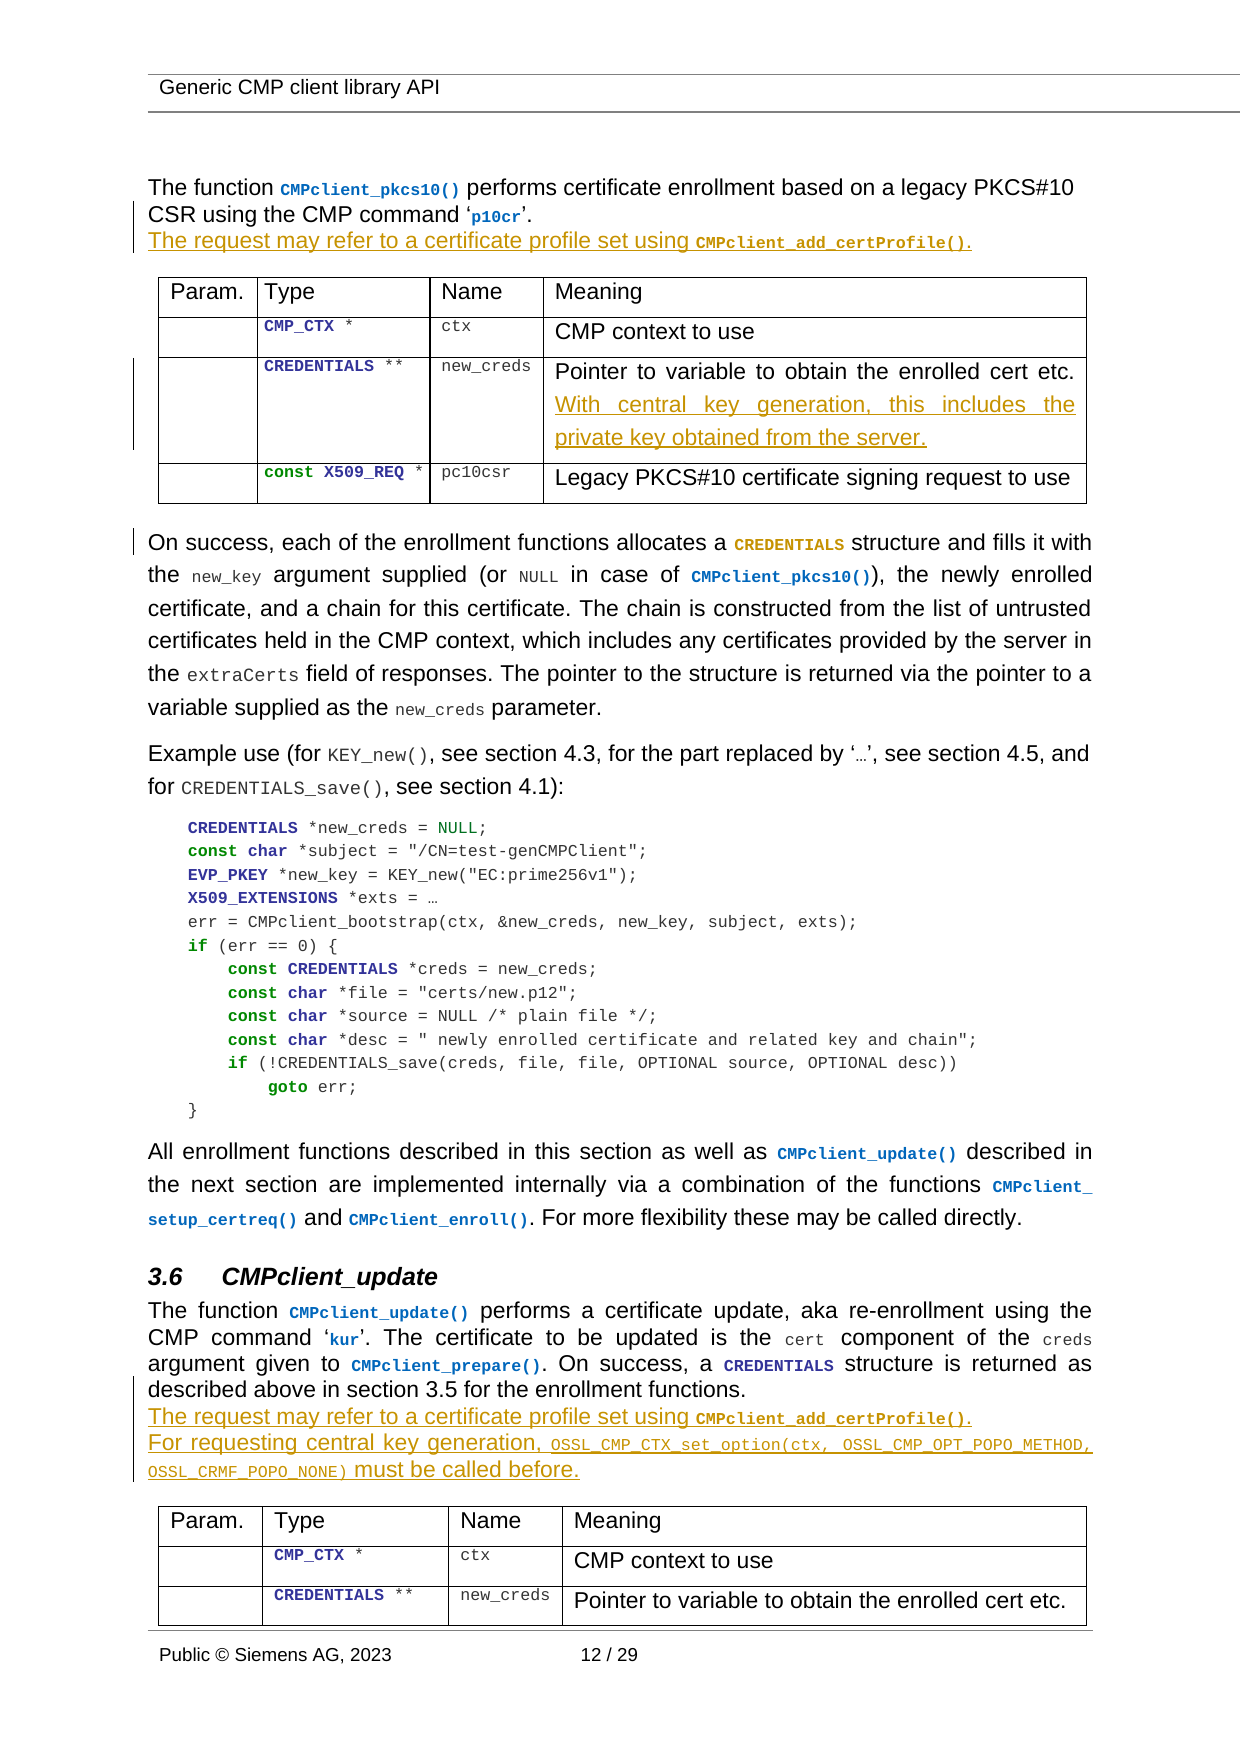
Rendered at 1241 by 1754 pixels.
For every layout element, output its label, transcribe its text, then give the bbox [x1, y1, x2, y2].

table_header Meaning [563, 1507, 1086, 1546]
subtitle CMPclient_update [148, 1262, 1092, 1291]
text The request may refer to a certificate profile set using CMPclient_add_certProfile(). [148, 1403, 1092, 1429]
table_cell [159, 318, 257, 357]
table_header Param. [159, 1507, 262, 1546]
table_cell [159, 358, 257, 462]
text err = CMPclient_bootstrap(ctx, &new_creds, new_key, subject, exts); [148, 914, 1092, 932]
table_cell [159, 1587, 262, 1625]
table_header Meaning [544, 278, 1086, 317]
table_cell Pointer to variable to obtain the enrolled cert etc. [563, 1587, 1086, 1625]
text const char *source = NULL /* plain file */; [148, 1008, 1092, 1027]
table_cell [159, 464, 257, 502]
text X509_EXTENSIONS *exts = … [148, 890, 1092, 909]
table_cell CMP context to use [563, 1547, 1086, 1586]
table_header Type [263, 1507, 448, 1546]
table_cell CMP context to use [544, 318, 1086, 357]
text const char *subject = "/CN=test-genCMPClient"; [148, 843, 1092, 862]
table_cell ctx [449, 1547, 562, 1586]
text For requesting central key generation, OSSL_CMP_CTX_set_option(ctx, OSSL_CMP_OPT_POPO_METHOD, [148, 1429, 1092, 1452]
text OSSL_CRMF_POPO_NONE) must be called before. [148, 1453, 1092, 1482]
text if (err == 0) { [148, 937, 1092, 956]
text EVP_PKEY *new_key = KEY_new("EC:prime256v1"); [148, 867, 1092, 885]
table_cell Pointer to variable to obtain the enrolled cert etc. With central key generation, this includes the private key obtained from the server. [544, 358, 1086, 462]
table_cell Legacy PKCS#10 certificate signing request to use [544, 464, 1086, 502]
text goto err; [148, 1078, 1092, 1097]
table_header Name [431, 278, 543, 317]
text const char *file = "certs/new.p12"; [148, 984, 1092, 1003]
table_cell const X509_REQ * [258, 464, 429, 502]
text The function CMPclient_update() performs a certificate update, aka re-enrollment using the CMP command ‘kur’. The certificate to be updated is the cert component of the creds argument given to CMPclient_prepare(). On success, a CREDENTIALS structure is returned as described above in section 3.5 for the enrollment functions. [148, 1297, 1092, 1403]
text Example use (for KEY_new(), see section 4.3, for the part replaced by ‘…’, see section 4.5, and for CREDENTIALS_save(), see section 4.1): [148, 739, 1092, 800]
table_cell [159, 1547, 262, 1586]
text } [148, 1102, 1092, 1121]
text const CREDENTIALS *creds = new_creds; [148, 961, 1092, 979]
text const char *desc = " newly enrolled certificate and related key and chain"; [148, 1031, 1092, 1050]
table_header Name [449, 1507, 562, 1546]
text On success, each of the enrollment functions allocates a CREDENTIALS structure and fills it with the new_key argument supplied (or NULL in case of CMPclient_pkcs10()), the newly enrolled certificate, and a chain for this certificate. The chain is constructed from the list of untrusted certificates held in the CMP context, which includes any certificates provided by the server in the extraCerts field of responses. The pointer to the structure is returned via the pointer to a variable supplied as the new_creds parameter. [148, 528, 1092, 720]
table_cell CREDENTIALS ** [258, 358, 429, 462]
text The function CMPclient_pkcs10() performs certificate enrollment based on a legacy PKCS#10 CSR using the CMP command ‘p10cr’. [148, 174, 1092, 227]
table_header Type [258, 278, 429, 317]
text if (!CREDENTIALS_save(creds, file, file, OPTIONAL source, OPTIONAL desc)) [148, 1055, 1092, 1074]
table_cell new_creds [449, 1587, 562, 1625]
text The request may refer to a certificate profile set using CMPclient_add_certProfile(). [148, 227, 1092, 253]
text CREDENTIALS *new_creds = NULL; [148, 819, 1092, 838]
table_cell new_creds [431, 358, 543, 462]
text All enrollment functions described in this section as well as CMPclient_update() described in the next section are implemented internally via a combination of the functions CMPclient_ setup_certreq() and CMPclient_enroll(). For more flexibility these may be called directly. [148, 1138, 1092, 1231]
table_cell CMP_CTX * [258, 318, 429, 357]
table_header Param. [159, 278, 257, 317]
table_cell CMP_CTX * [263, 1547, 448, 1586]
table_cell CREDENTIALS ** [263, 1587, 448, 1625]
table_cell ctx [431, 318, 543, 357]
table_cell pc10csr [431, 464, 543, 502]
